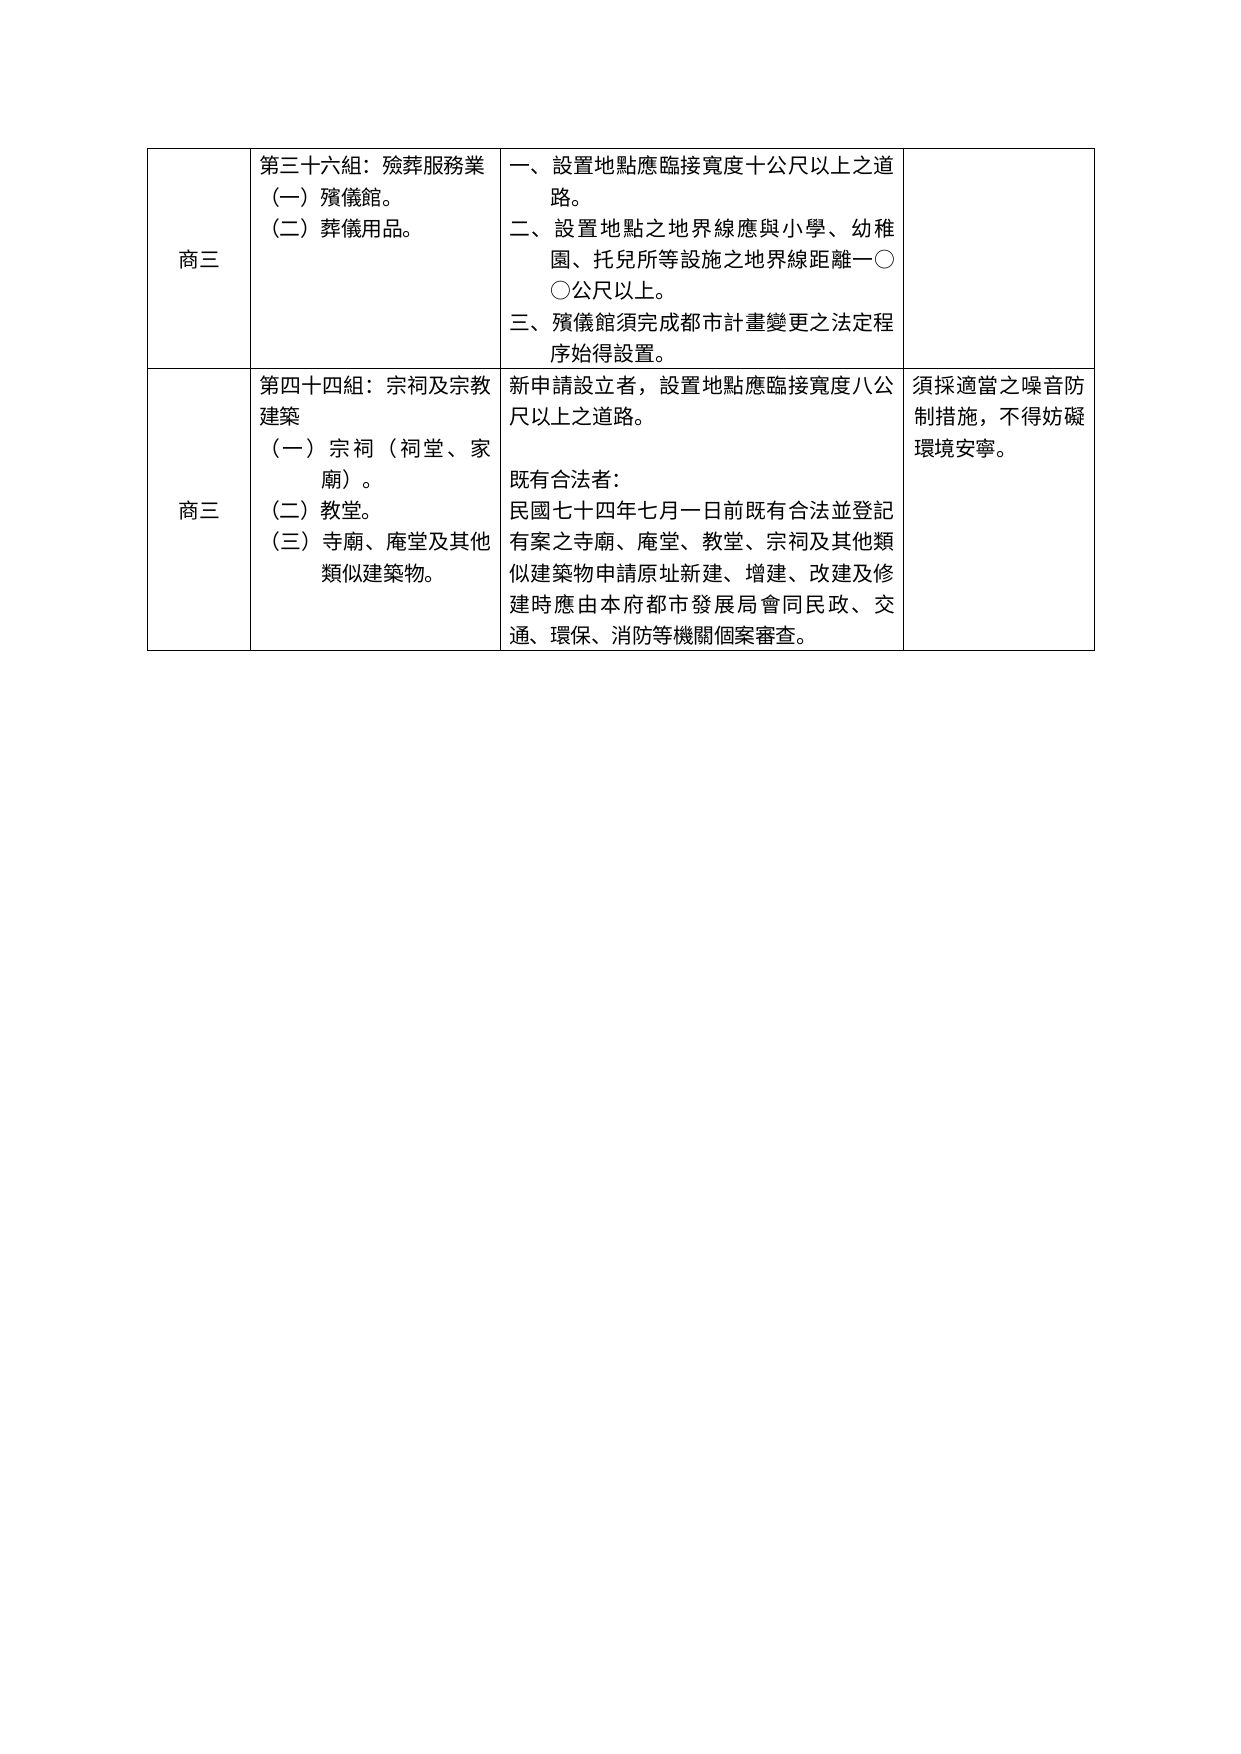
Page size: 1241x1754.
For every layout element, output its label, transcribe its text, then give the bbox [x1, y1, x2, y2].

table_cell 新申請設立者，設置地點應臨接寬度八公尺以上之道路。 既有合法者： 民國七十四年七月一日前既有合法並登記有案之寺廟、庵堂、教堂、宗祠及其他類似建築物申請原址新建、增建、改建及修建時應由本府都市發展局會同民政、交通、環保、消防等機關個案審查。 [501, 369, 903, 650]
table_cell 第四十四組：宗祠及宗教建築 （一）宗祠（祠堂、家廟）。 （二）教堂。 （三）寺廟、庵堂及其他類似建築物。 [251, 369, 500, 650]
table_cell 第三十六組：殮葬服務業 （一）殯儀館。 （二）葬儀用品。 [251, 149, 500, 367]
table_cell 商三 [148, 149, 250, 367]
table_cell 須採適當之噪音防制措施，不得妨礙環境安寧。 [904, 369, 1094, 650]
table_cell 商三 [148, 369, 250, 650]
table_cell 一、設置地點應臨接寬度十公尺以上之道路。 二、設置地點之地界線應與小學、幼稚園、托兒所等設施之地界線距離一○○公尺以上。 三、殯儀館須完成都市計畫變更之法定程序始得設置。 [501, 149, 903, 367]
table_cell [904, 149, 1094, 367]
